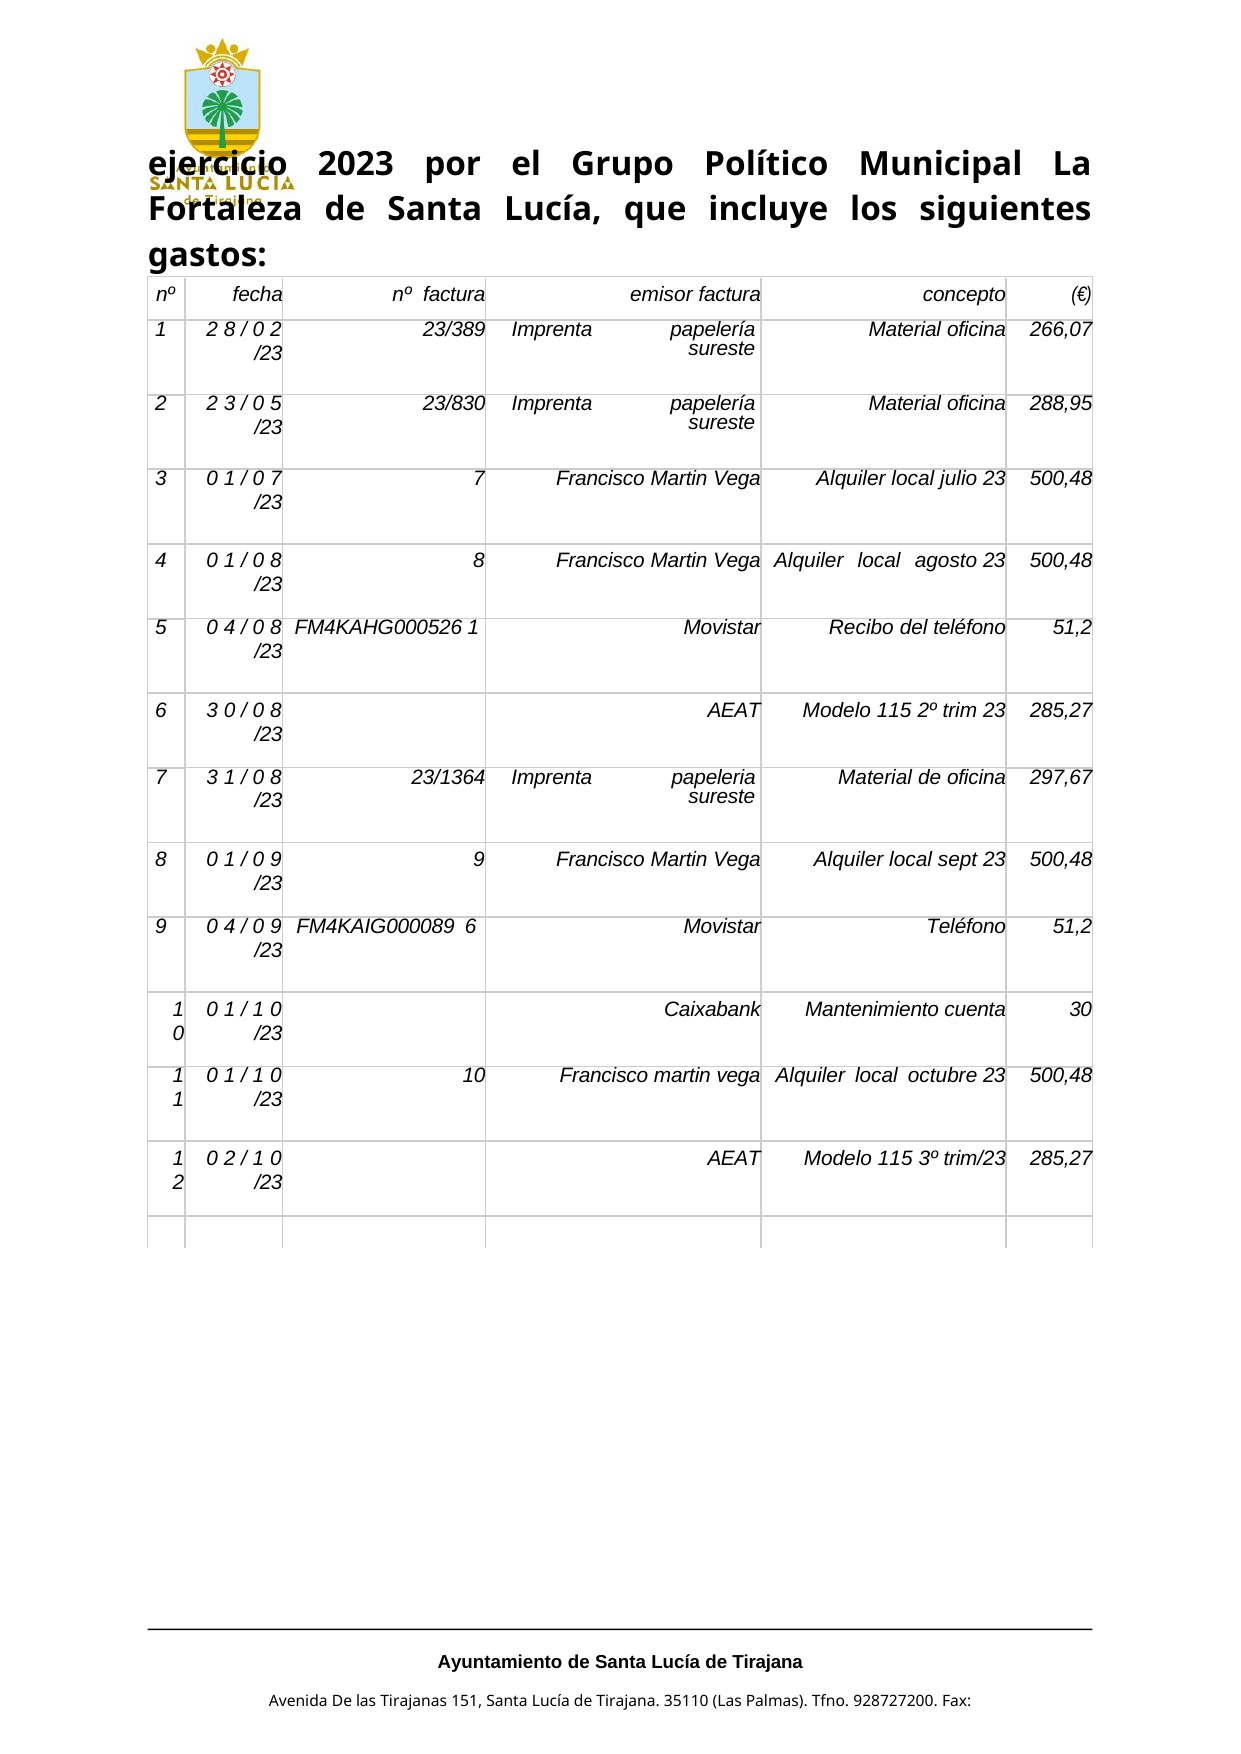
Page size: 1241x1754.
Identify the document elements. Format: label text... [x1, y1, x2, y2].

table_cell 10 [283, 1067, 485, 1140]
table_cell 0 2 / 1 0 /23 [186, 1142, 282, 1215]
table_cell Caixabank [486, 993, 760, 1066]
table_cell 9 [283, 843, 485, 916]
table_cell 51,2 [1007, 620, 1092, 692]
table_cell [148, 1217, 184, 1248]
table_header (€) [1007, 277, 1092, 319]
table_cell 9 [148, 918, 184, 991]
table_cell AEAT [486, 694, 760, 767]
table_cell 5 [148, 620, 184, 692]
table_cell [283, 1217, 485, 1248]
table_cell 23/1364 [283, 768, 485, 842]
table_cell Mantenimiento cuenta [762, 993, 1005, 1066]
table_cell FM4KAHG000526 1 [283, 619, 485, 692]
table_header emisor factura [486, 277, 761, 319]
table_cell Alquiler local sept 23 [762, 843, 1005, 916]
table_cell 0 1 / 0 8 /23 [186, 545, 282, 617]
table_header fecha [186, 277, 282, 319]
text ejercicio 2023 por el Grupo Político Municipal La Fortaleza de Santa Lucía, que incluye los siguientes gastos: [148, 139, 1093, 276]
table_cell Teléfono [762, 918, 1005, 991]
table_cell 288,95 [1007, 396, 1092, 468]
table_cell 2 [148, 396, 184, 468]
table_cell Francisco martin vega [486, 1067, 760, 1140]
table_header nº factura [283, 277, 485, 319]
table_cell 285,27 [1007, 1142, 1092, 1215]
table_cell [283, 1142, 485, 1215]
table_cell 0 4 / 0 8 /23 [186, 619, 282, 692]
table_cell [283, 694, 485, 767]
table_cell Alquiler local agosto 23 [762, 545, 1005, 617]
picture [147, 34, 297, 211]
table_cell Francisco Martin Vega [486, 470, 760, 543]
table_cell Movistar [486, 918, 760, 991]
table_cell 51,2 [1007, 918, 1092, 991]
table_cell Imprenta papelería sureste [486, 395, 760, 468]
table_cell 8 [283, 545, 485, 617]
table_cell 1 2 [148, 1142, 184, 1215]
table_cell Alquiler local octubre 23 [762, 1067, 1005, 1140]
table_cell 2 8 / 0 2 /23 [186, 321, 282, 394]
table_cell 500,48 [1007, 843, 1092, 916]
table_cell 500,48 [1007, 545, 1092, 617]
table_cell 7 [148, 769, 184, 842]
table_cell 0 1 / 0 7 /23 [186, 470, 282, 543]
table_cell 1 1 [148, 1068, 184, 1140]
table_cell 1 [148, 321, 184, 394]
table_cell 4 [148, 545, 184, 617]
table_cell 0 1 / 0 9 /23 [186, 843, 282, 916]
table_header nº [148, 277, 185, 319]
table_cell Recibo del teléfono [762, 619, 1005, 692]
table_cell 23/830 [283, 395, 485, 468]
table_cell 0 4 / 0 9 /23 [186, 918, 282, 991]
table_cell [283, 993, 485, 1066]
table_cell Modelo 115 3º trim/23 [762, 1142, 1005, 1215]
table_cell 30 [1007, 993, 1092, 1066]
table_cell 0 1 / 1 0 /23 [186, 1067, 282, 1140]
table_cell 500,48 [1007, 1068, 1092, 1140]
table_cell 0 1 / 1 0 /23 [186, 993, 282, 1066]
table_cell 285,27 [1007, 694, 1092, 767]
table_cell Modelo 115 2º trim 23 [762, 694, 1005, 767]
table_cell 2 3 / 0 5 /23 [186, 395, 282, 468]
table_cell 1 0 [148, 993, 184, 1066]
table_cell 3 [148, 470, 184, 543]
table_cell 266,07 [1007, 321, 1092, 394]
table_cell 3 0 / 0 8 /23 [186, 694, 282, 767]
table_cell Material oficina [762, 321, 1005, 394]
table_cell Alquiler local julio 23 [762, 470, 1005, 543]
table_cell Francisco Martin Vega [486, 545, 760, 617]
table_cell 8 [148, 843, 184, 916]
table_cell [186, 1217, 282, 1248]
table_cell [762, 1217, 1005, 1248]
table_header concepto [762, 277, 1006, 319]
table_cell Francisco Martin Vega [486, 843, 760, 916]
table_cell 500,48 [1007, 470, 1092, 543]
table_cell 6 [148, 694, 184, 767]
table_cell 23/389 [283, 321, 485, 394]
table_cell Movistar [486, 619, 760, 692]
table_cell Imprenta papeleria sureste [486, 768, 760, 842]
table_cell Material oficina [762, 395, 1005, 468]
table_cell Material de oficina [762, 768, 1005, 842]
table_cell FM4KAIG000089 6 [283, 918, 485, 991]
table_cell [486, 1217, 760, 1248]
table_cell 3 1 / 0 8 /23 [186, 768, 282, 842]
table_cell AEAT [486, 1142, 760, 1215]
table_cell 7 [283, 470, 485, 543]
table_cell Imprenta papelería sureste [486, 321, 760, 394]
table_cell 297,67 [1007, 769, 1092, 842]
table_cell [1007, 1217, 1092, 1248]
